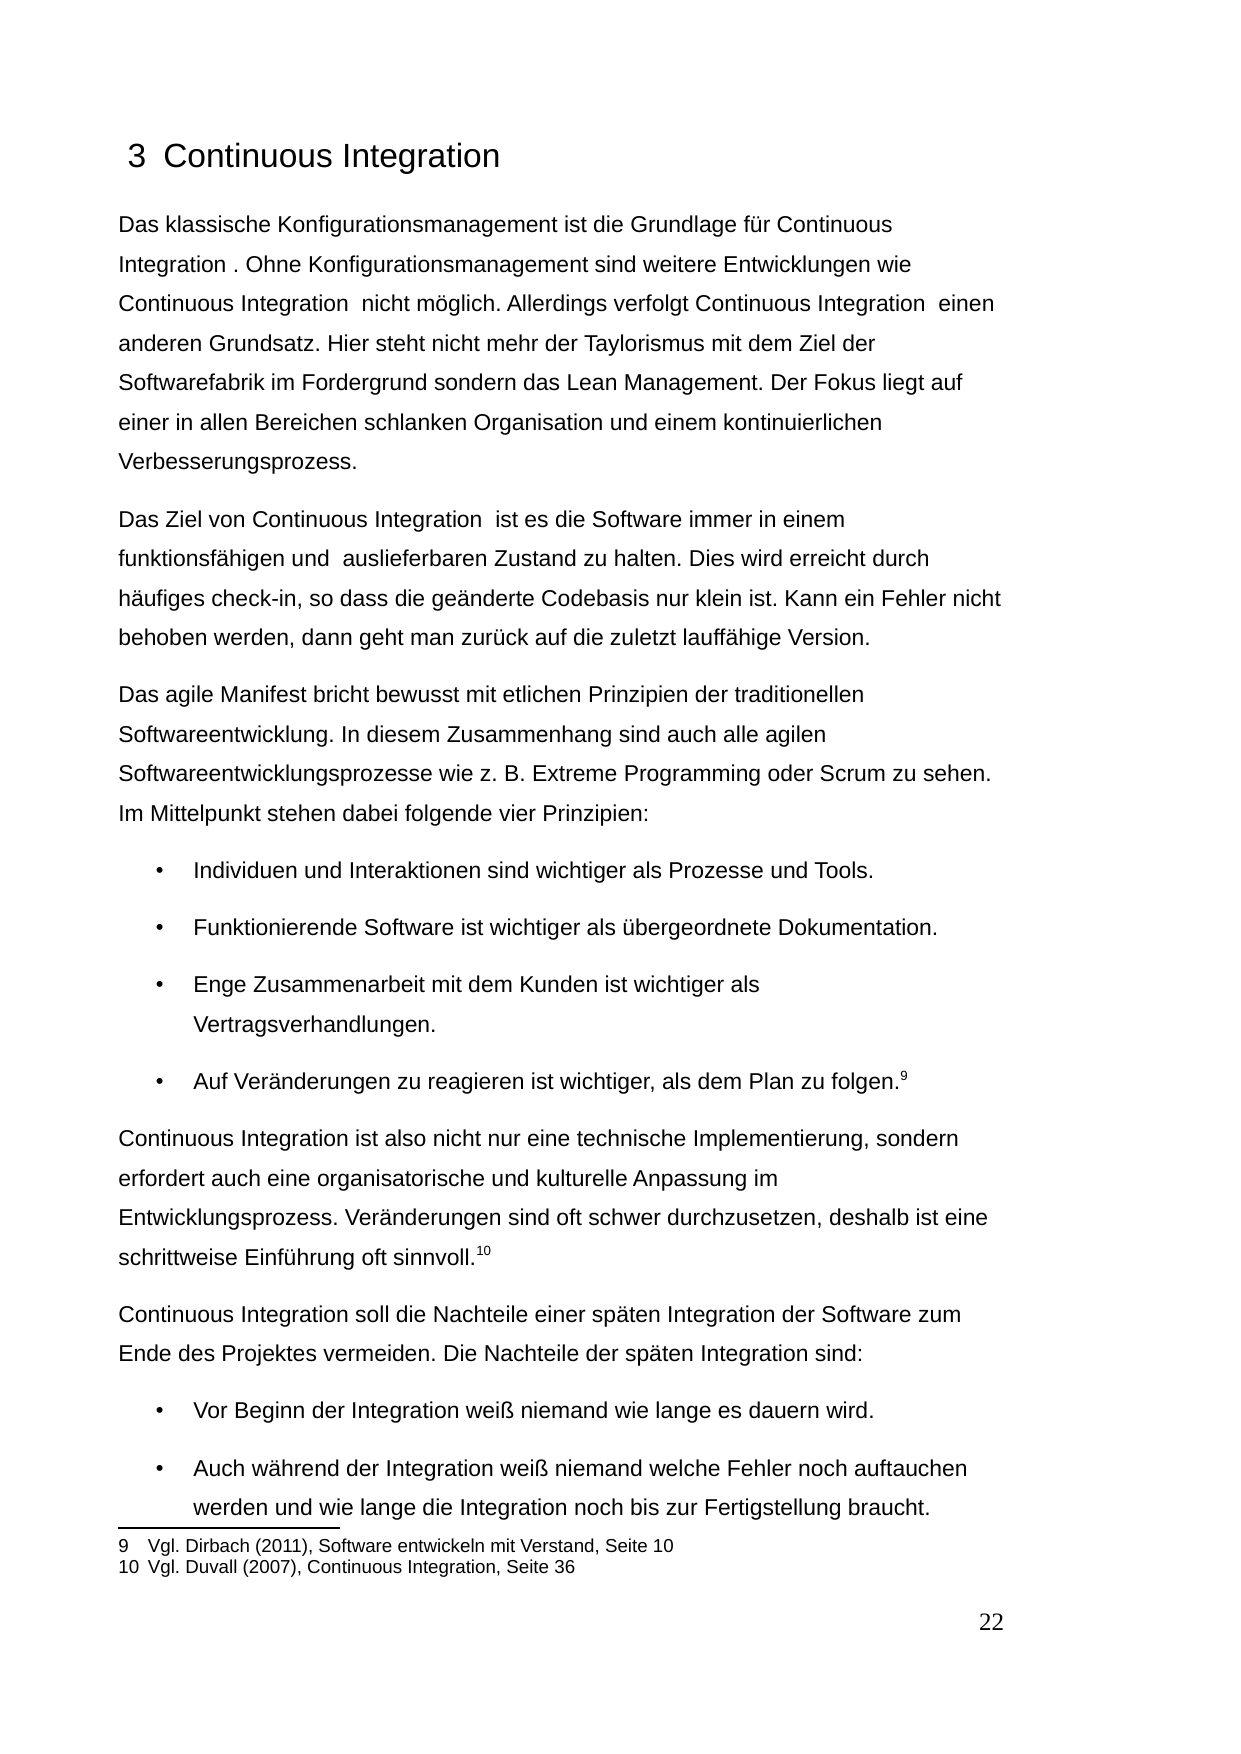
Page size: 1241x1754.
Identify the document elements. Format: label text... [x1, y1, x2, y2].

list Enge Zusammenarbeit mit dem Kunden ist wichtiger als Vertragsverhandlungen. [156, 971, 1004, 1037]
text Vgl. Duvall (2007), Continuous Integration, Seite 36 [118, 1556, 1004, 1578]
text Continuous Integration ist also nicht nur eine technische Implementierung, sondern erfordert auch eine organisatorische und kulturelle Anpassung im Entwicklungsprozess. Veränderungen sind oft schwer durchzusetzen, deshalb ist eine schrittweise Einführung oft sinnvoll. [118, 1125, 1004, 1270]
list Auf Veränderungen zu reagieren ist wichtiger, als dem Plan zu folgen. [156, 1068, 1004, 1094]
list Individuen und Interaktionen sind wichtiger als Prozesse und Tools. [156, 857, 1004, 883]
list Vor Beginn der Integration weiß niemand wie lange es dauern wird. [156, 1397, 1004, 1424]
list Auch während der Integration weiß niemand welche Fehler noch auftauchen werden und wie lange die Integration noch bis zur Fertigstellung braucht. [156, 1454, 1004, 1520]
list Funktionierende Software ist wichtiger als übergeordnete Dokumentation. [156, 914, 1004, 940]
list Vgl. Dirbach (2011), Software entwickeln mit Verstand, Seite 10 [118, 1534, 1004, 1556]
text Das agile Manifest bricht bewusst mit etlichen Prinzipien der traditionellen Softwareentwicklung. In diesem Zusammenhang sind auch alle agilen Softwareentwicklungsprozesse wie z. B. Extreme Programming oder Scrum zu sehen. Im Mittelpunkt stehen dabei folgende vier Prinzipien: [118, 681, 1004, 826]
text Das klassische Konfigurationsmanagement ist die Grundlage für Continuous Integration . Ohne Konfigurationsmanagement sind weitere Entwicklungen wie Continuous Integration nicht möglich. Allerdings verfolgt Continuous Integration einen anderen Grundsatz. Hier steht nicht mehr der Taylorismus mit dem Ziel der Softwarefabrik im Fordergrund sondern das Lean Management. Der Fokus liegt auf einer in allen Bereichen schlanken Organisation und einem kontinuierlichen Verbesserungsprozess. [118, 211, 1004, 475]
text Continuous Integration soll die Nachteile einer späten Integration der Software zum Ende des Projektes vermeiden. Die Nachteile der späten Integration sind: [118, 1301, 1004, 1366]
text Das Ziel von Continuous Integration ist es die Software immer in einem funktionsfähigen und auslieferbaren Zustand zu halten. Dies wird erreicht durch häufiges check-in, so dass die geänderte Codebasis nur klein ist. Kann ein Fehler nicht behoben werden, dann geht man zurück auf die zuletzt lauffähige Version. [118, 506, 1004, 650]
subtitle Continuous Integration [118, 136, 1004, 174]
